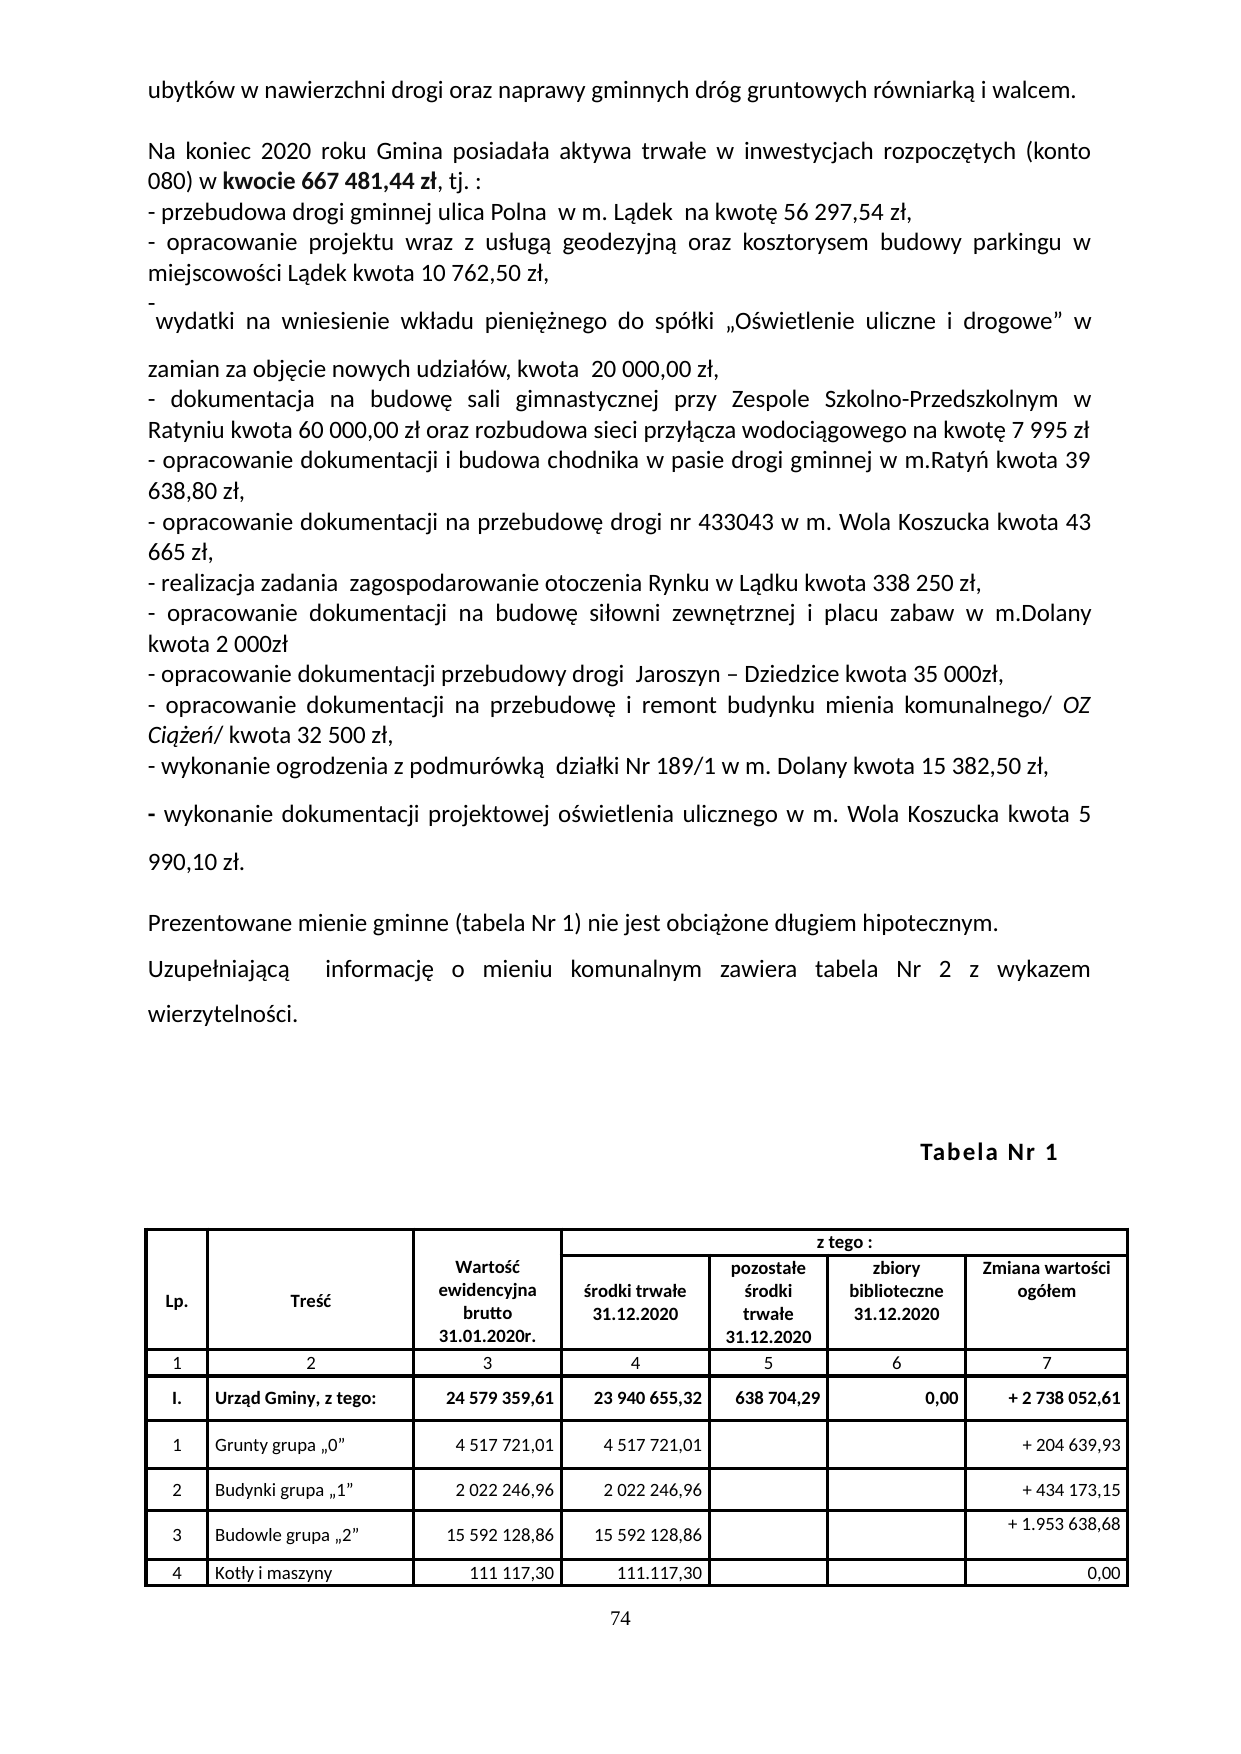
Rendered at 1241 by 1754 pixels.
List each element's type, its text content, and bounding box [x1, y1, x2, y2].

table_cell 24 579 359,61 [415, 1378, 560, 1418]
text - opracowanie dokumentacji i budowa chodnika w pasie drogi gminnej w m.Ratyń kwota 39 638,80 zł, [148, 445, 1093, 506]
text Prezentowane mienie gminne (tabela Nr 1) nie jest obciążone długiem hipotecznym. [148, 907, 1093, 938]
text - wykonanie ogrodzenia z podmurówką działki Nr 189/1 w m. Dolany kwota 15 382,50 zł, [148, 750, 1093, 780]
table_cell zbiory biblioteczne 31.12.2020 [829, 1257, 964, 1348]
text Tabela Nr 1 [148, 1136, 1093, 1166]
table_cell 111 117,30 [415, 1561, 560, 1584]
table_cell Budowle grupa „2” [209, 1512, 412, 1558]
text - opracowanie projektu wraz z usługą geodezyjną oraz kosztorysem budowy parkingu w miejscowości Lądek kwota 10 762,50 zł, [148, 226, 1093, 287]
table_cell [711, 1512, 826, 1558]
table_cell + 434 173,15 [967, 1470, 1126, 1509]
table_cell Grunty grupa „0” [209, 1422, 412, 1467]
table_cell Urząd Gminy, z tego: [209, 1378, 412, 1418]
table_cell + 2 738 052,61 [967, 1378, 1126, 1418]
table_cell I. [148, 1378, 206, 1418]
table_cell [711, 1422, 826, 1467]
table_cell 1 [148, 1351, 206, 1374]
text - realizacja zadania zagospodarowanie otoczenia Rynku w Lądku kwota 338 250 zł, [148, 567, 1093, 597]
table_cell 15 592 128,86 [563, 1512, 708, 1558]
table_cell [829, 1561, 964, 1584]
text - opracowanie dokumentacji przebudowy drogi Jaroszyn – Dziedzice kwota 35 000zł, [148, 658, 1093, 689]
table_cell [711, 1561, 826, 1584]
table_cell pozostałe środki trwałe 31.12.2020 [711, 1257, 826, 1348]
text Uzupełniającą informację o mieniu komunalnym zawiera tabela Nr 2 z wykazem wierzytelności. [148, 953, 1093, 1029]
table_cell [829, 1422, 964, 1467]
text Na koniec 2020 roku Gmina posiadała aktywa trwałe w inwestycjach rozpoczętych (konto 080) w kwocie 667 481,44 zł, tj. : [148, 135, 1093, 196]
table_cell 4 517 721,01 [415, 1422, 560, 1467]
table_cell 111.117,30 [563, 1561, 708, 1584]
table_cell 3 [148, 1512, 206, 1558]
text ubytków w nawierzchni drogi oraz naprawy gminnych dróg gruntowych równiarką i walcem. [148, 74, 1093, 104]
table_cell [711, 1470, 826, 1509]
text - opracowanie dokumentacji na przebudowę drogi nr 433043 w m. Wola Koszucka kwota 43 665 zł, [148, 506, 1093, 567]
table_cell + 204 639,93 [967, 1422, 1126, 1467]
table_cell 2 [209, 1351, 412, 1374]
table_cell 15 592 128,86 [415, 1512, 560, 1558]
table_cell 2 [148, 1470, 206, 1509]
text - opracowanie dokumentacji na przebudowę i remont budynku mienia komunalnego/ OZ Ciążeń/ kwota 32 500 zł, [148, 689, 1093, 750]
table_cell 4 517 721,01 [563, 1422, 708, 1467]
table_cell 6 [829, 1351, 964, 1374]
table_cell 2 022 246,96 [415, 1470, 560, 1509]
table_cell 5 [711, 1351, 826, 1374]
table_header Wartość ewidencyjna brutto 31.01.2020r. [415, 1231, 560, 1348]
table_cell 4 [148, 1561, 206, 1584]
text - wykonanie dokumentacji projektowej oświetlenia ulicznego w m. Wola Koszucka kwota 5 990,10 zł. [148, 780, 1093, 877]
table_cell [829, 1470, 964, 1509]
table_cell 7 [967, 1351, 1126, 1374]
table_header Lp. [148, 1231, 206, 1348]
table_cell Kotły i maszyny [209, 1561, 412, 1584]
table_header z tego : [563, 1231, 1126, 1253]
text - dokumentacja na budowę sali gimnastycznej przy Zespole Szkolno-Przedszkolnym w Ratyniu kwota 60 000,00 zł oraz rozbudowa sieci przyłącza wodociągowego na kwotę 7 995 zł [148, 384, 1093, 445]
text - przebudowa drogi gminnej ulica Polna w m. Lądek na kwotę 56 297,54 zł, [148, 196, 1093, 226]
table_cell + 1.953 638,68 [967, 1512, 1126, 1558]
table_cell Budynki grupa „1” [209, 1470, 412, 1509]
table_cell Zmiana wartości ogółem [967, 1257, 1126, 1348]
table_cell 2 022 246,96 [563, 1470, 708, 1509]
text -wydatki na wniesienie wkładu pieniężnego do spółki „Oświetlenie uliczne i drogowe” w zamian za objęcie nowych udziałów, kwota 20 000,00 zł, [148, 287, 1093, 384]
table_cell 4 [563, 1351, 708, 1374]
table_cell 0,00 [967, 1561, 1126, 1584]
table_cell [829, 1512, 964, 1558]
table_cell 23 940 655,32 [563, 1378, 708, 1418]
table_cell 1 [148, 1422, 206, 1467]
table_cell środki trwałe 31.12.2020 [563, 1257, 708, 1348]
table_cell 3 [415, 1351, 560, 1374]
table_cell 638 704,29 [711, 1378, 826, 1418]
table_header Treść [209, 1231, 412, 1348]
text - opracowanie dokumentacji na budowę siłowni zewnętrznej i placu zabaw w m.Dolany kwota 2 000zł [148, 597, 1093, 658]
table_cell 0,00 [829, 1378, 964, 1418]
